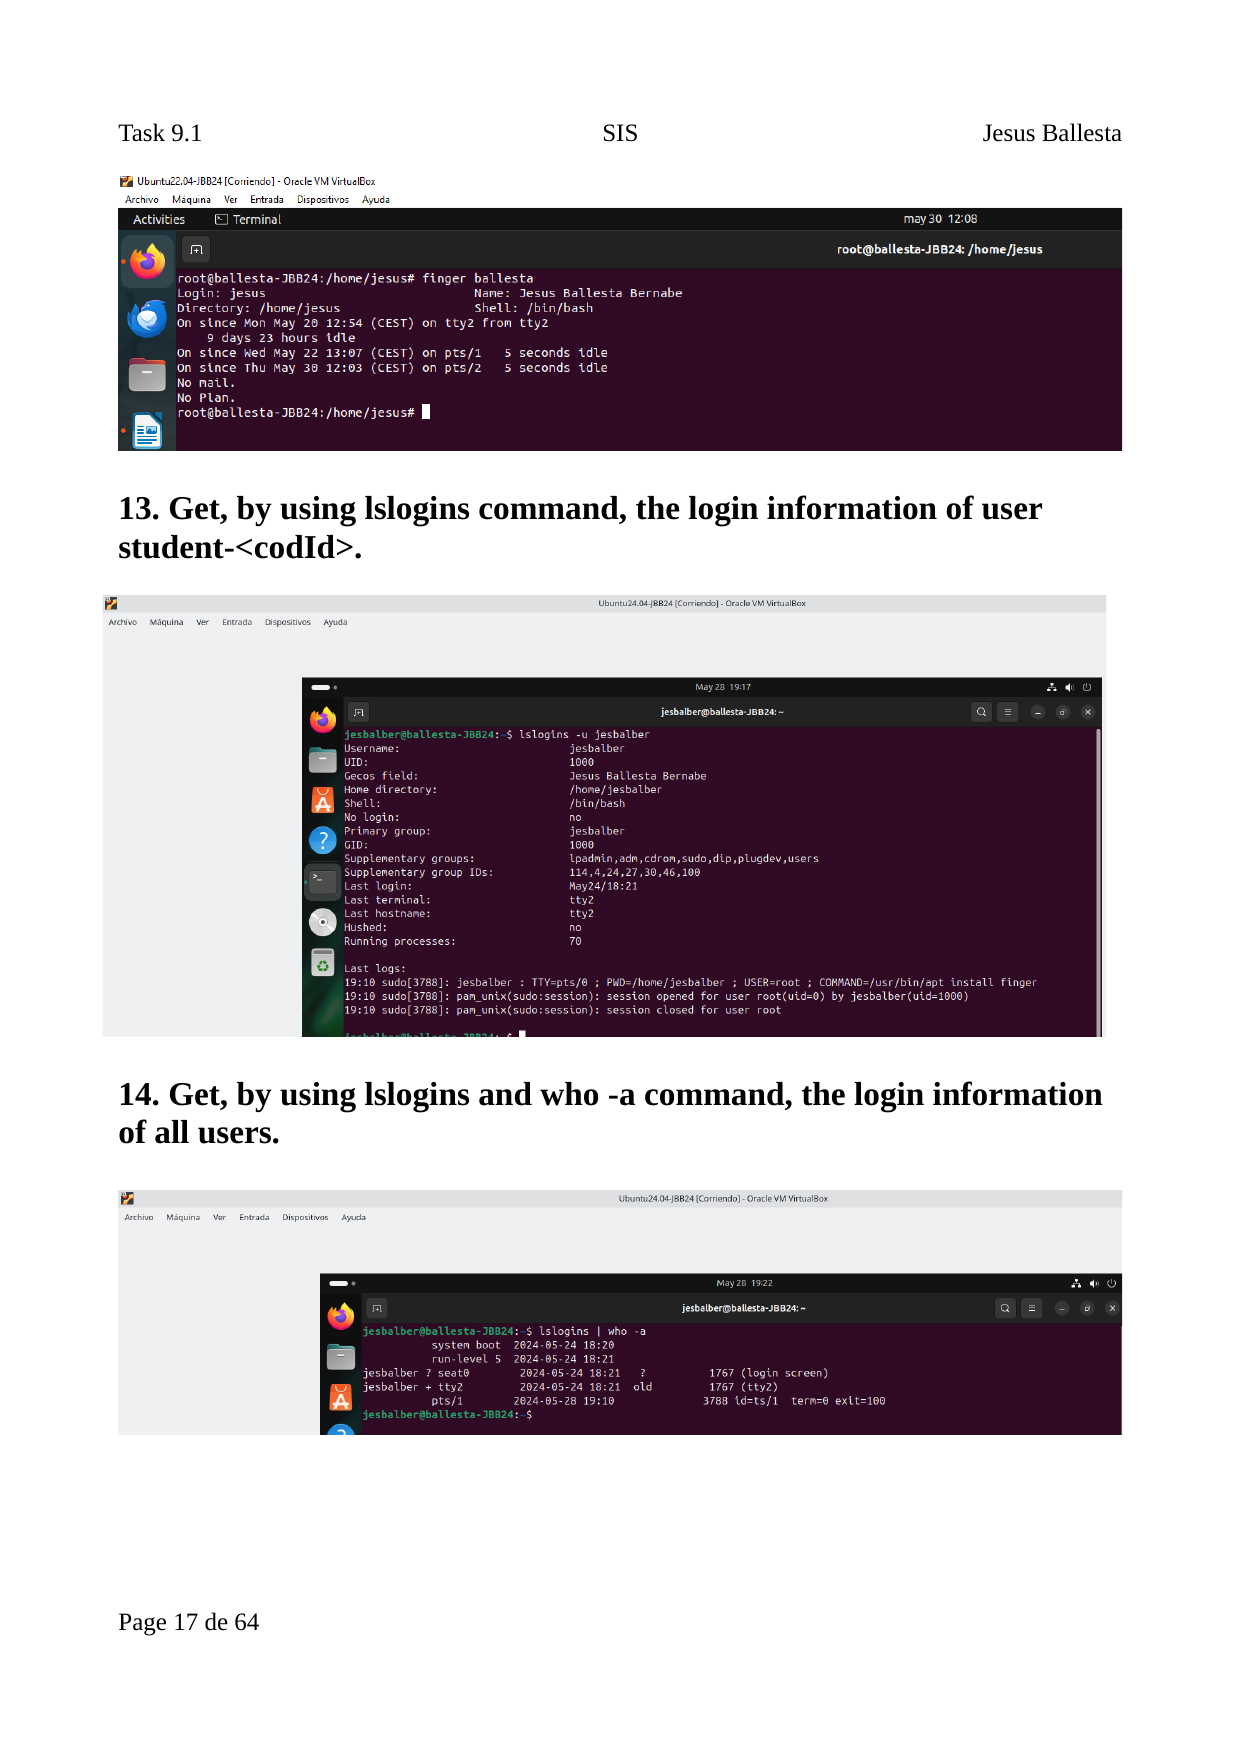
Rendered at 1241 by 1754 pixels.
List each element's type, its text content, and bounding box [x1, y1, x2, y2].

picture [118, 1189, 1123, 1435]
text 14. Get, by using lslogins and who -a command, the login information of all users. [118, 1074, 1122, 1151]
picture [118, 176, 1123, 451]
text 13. Get, by using lslogins command, the login information of user student-<codId>. [118, 488, 1122, 565]
picture [102, 594, 1107, 1037]
